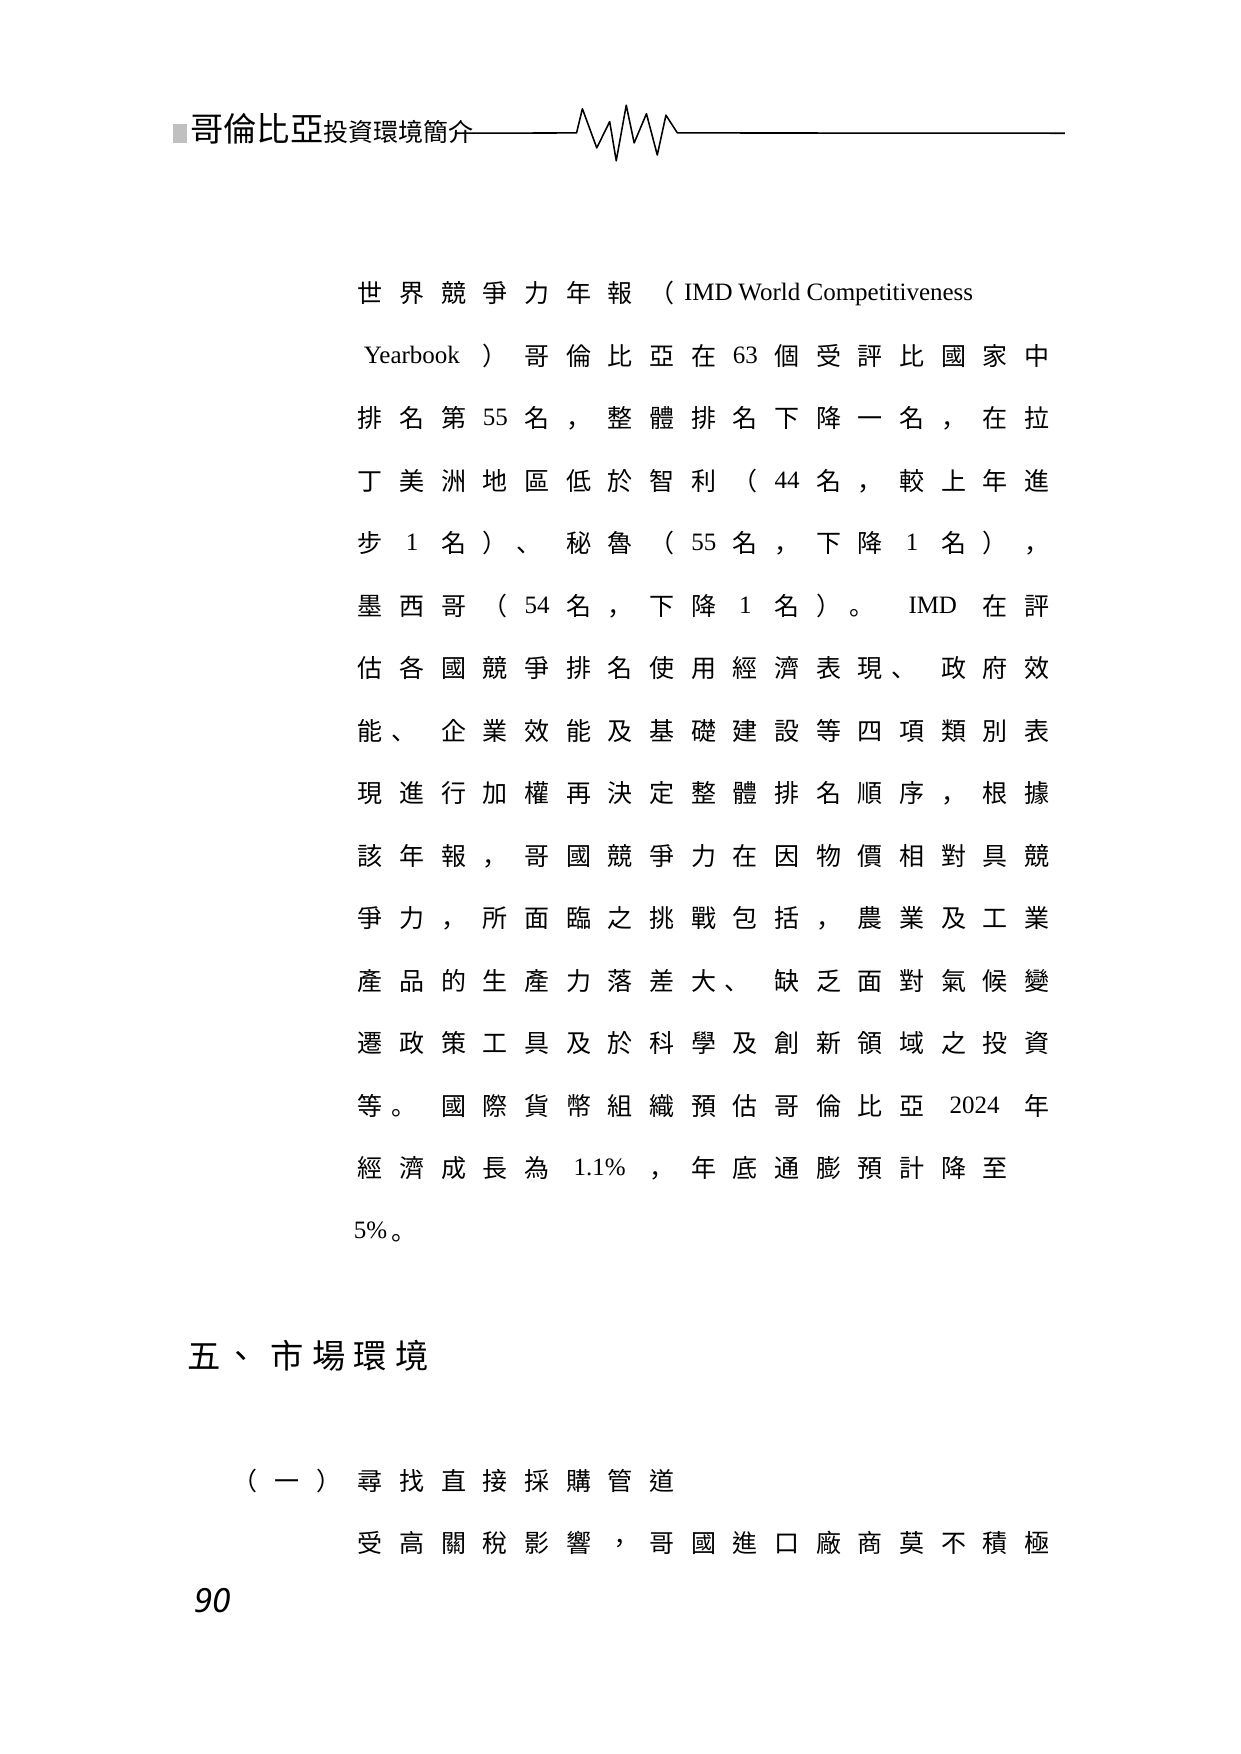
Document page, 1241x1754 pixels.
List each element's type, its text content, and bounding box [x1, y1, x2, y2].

text （一）尋找直接採購管道 [207, 1438, 1058, 1500]
text 受高關稅影響，哥國進口廠商莫不積極 [281, 1500, 1058, 1563]
text 五、市場環境 [183, 1313, 1058, 1375]
text 世界競爭力年報（IMD World Competitiveness Yearbook）哥倫比亞在63個受評比國家中排名第55名，整體排名下降一名，在拉丁美洲地區低於智利（44名，較上年進步1名）、秘魯（55名，下降1名），墨西哥（54名，下降1名）。IMD在評估各國競爭排名使用經濟表現、政府效能、企業效能及基礎建設等四項類別表現進行加權再決定整體排名順序，根據該年報，哥國競爭力在因物價相對具競爭力，所面臨之挑戰包括，農業及工業產品的生產力落差大、缺乏面對氣候變遷政策工具及於科學及創新領域之投資等。國際貨幣組織預估哥倫比亞2024年經濟成長為1.1%，年底通膨預計降至5%。 [330, 250, 1058, 1250]
